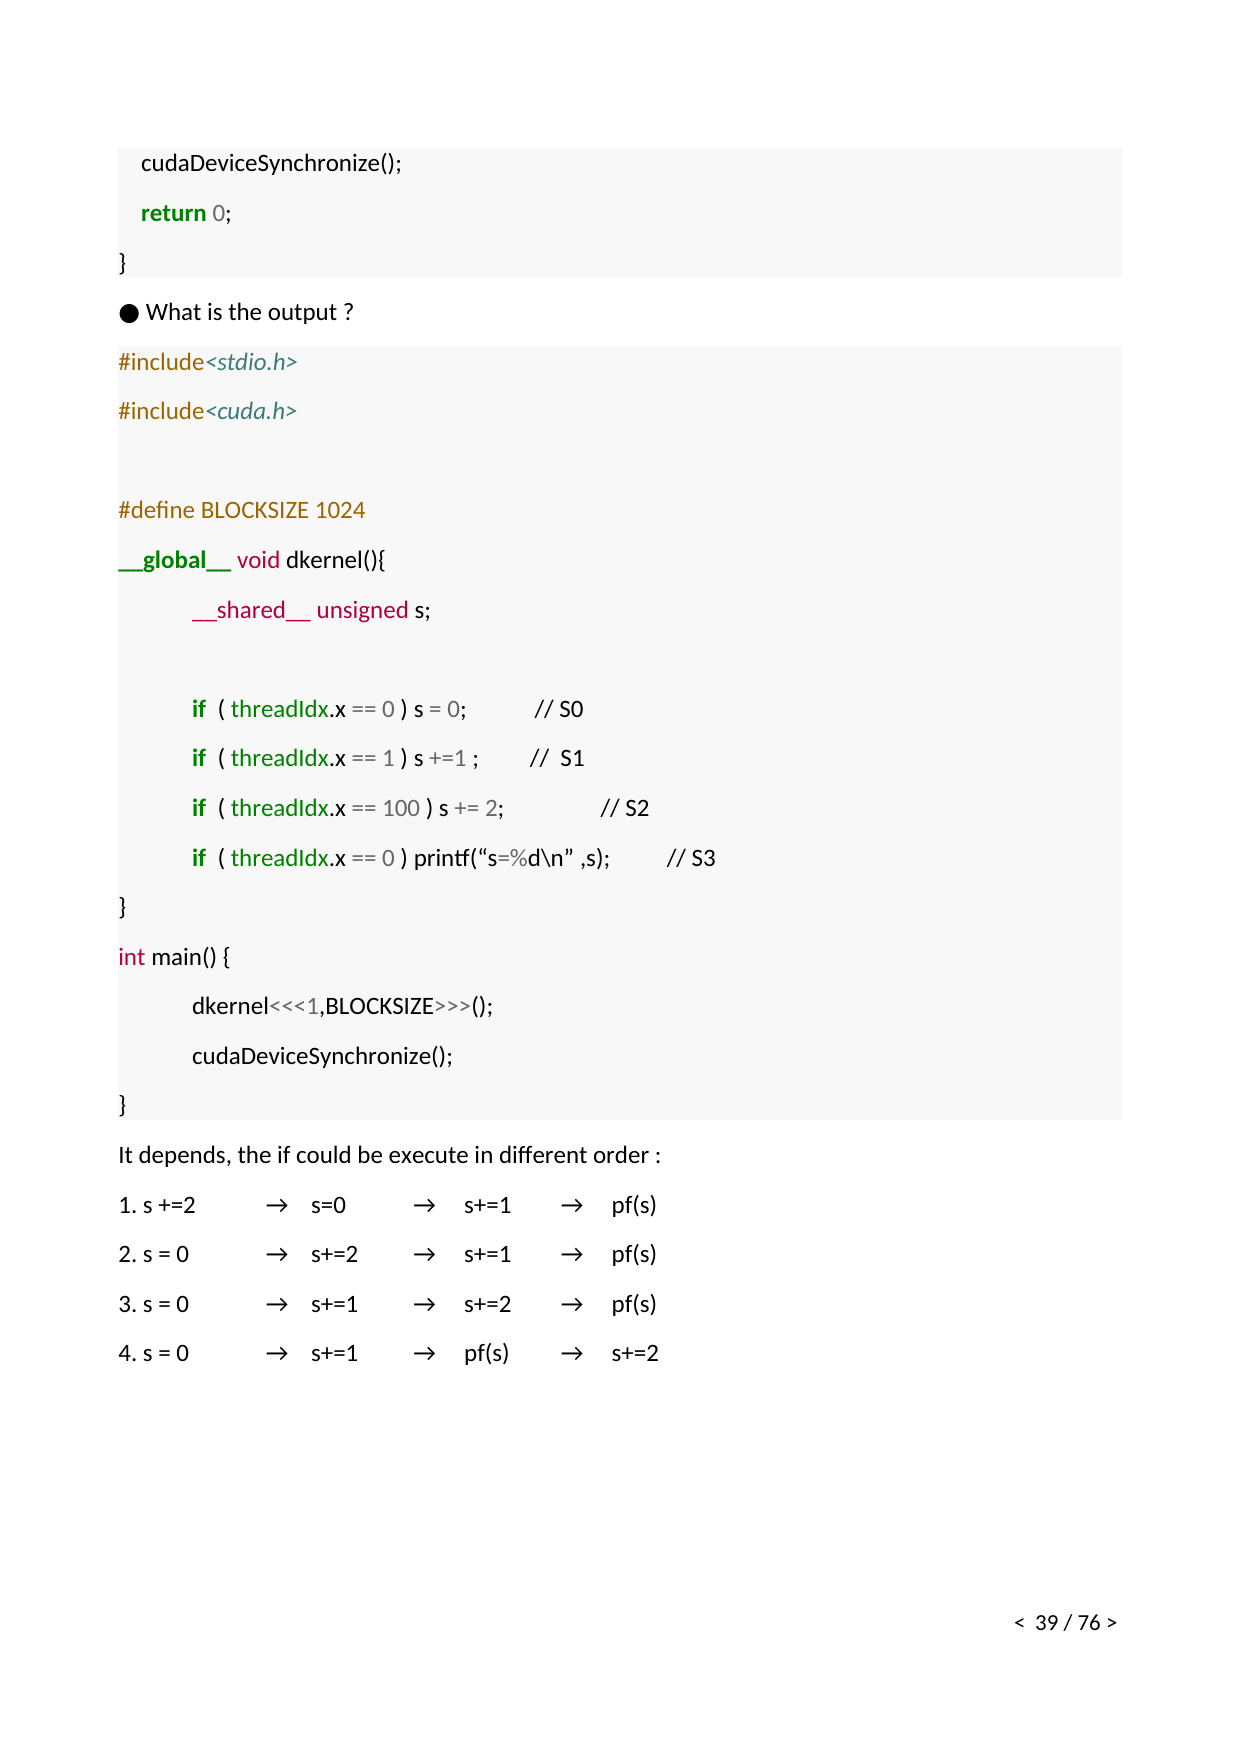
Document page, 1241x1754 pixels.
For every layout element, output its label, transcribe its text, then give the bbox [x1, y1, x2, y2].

text __shared__ unsigned s; [118, 594, 1122, 624]
text } [118, 247, 1122, 277]
text 3. s = 0 → s+=1 → s+=2 → pf(s) [118, 1288, 1122, 1318]
text } [118, 1090, 1122, 1120]
text 1. s +=2 → s=0 → s+=1 → pf(s) [118, 1189, 1122, 1219]
text cudaDeviceSynchronize(); [118, 1040, 1122, 1071]
text if ( threadIdx.x == 100 ) s += 2; // S2 [118, 792, 1122, 823]
text return 0; [118, 197, 1122, 228]
text } [118, 891, 1122, 922]
text if ( threadIdx.x == 0 ) printf(“s=%d\n” ,s); // S3 [118, 842, 1122, 872]
text cudaDeviceSynchronize(); [118, 148, 1122, 178]
text 2. s = 0 → s+=2 → s+=1 → pf(s) [118, 1238, 1122, 1269]
text int main() { [118, 941, 1122, 971]
text 4. s = 0 → s+=1 → pf(s) → s+=2 [118, 1338, 1122, 1368]
text dkernel<<<1,BLOCKSIZE>>>(); [118, 991, 1122, 1021]
text if ( threadIdx.x == 1 ) s +=1 ; // S1 [118, 743, 1122, 773]
text ● What is the output ? [118, 296, 1122, 327]
text It depends, the if could be execute in different order : [118, 1139, 1122, 1170]
text __global__ void dkernel(){ [118, 544, 1122, 575]
text #define BLOCKSIZE 1024 [118, 495, 1122, 525]
text #include<cuda.h> [118, 396, 1122, 426]
text #include<stdio.h> [118, 346, 1122, 376]
text if ( threadIdx.x == 0 ) s = 0; // S0 [118, 693, 1122, 723]
